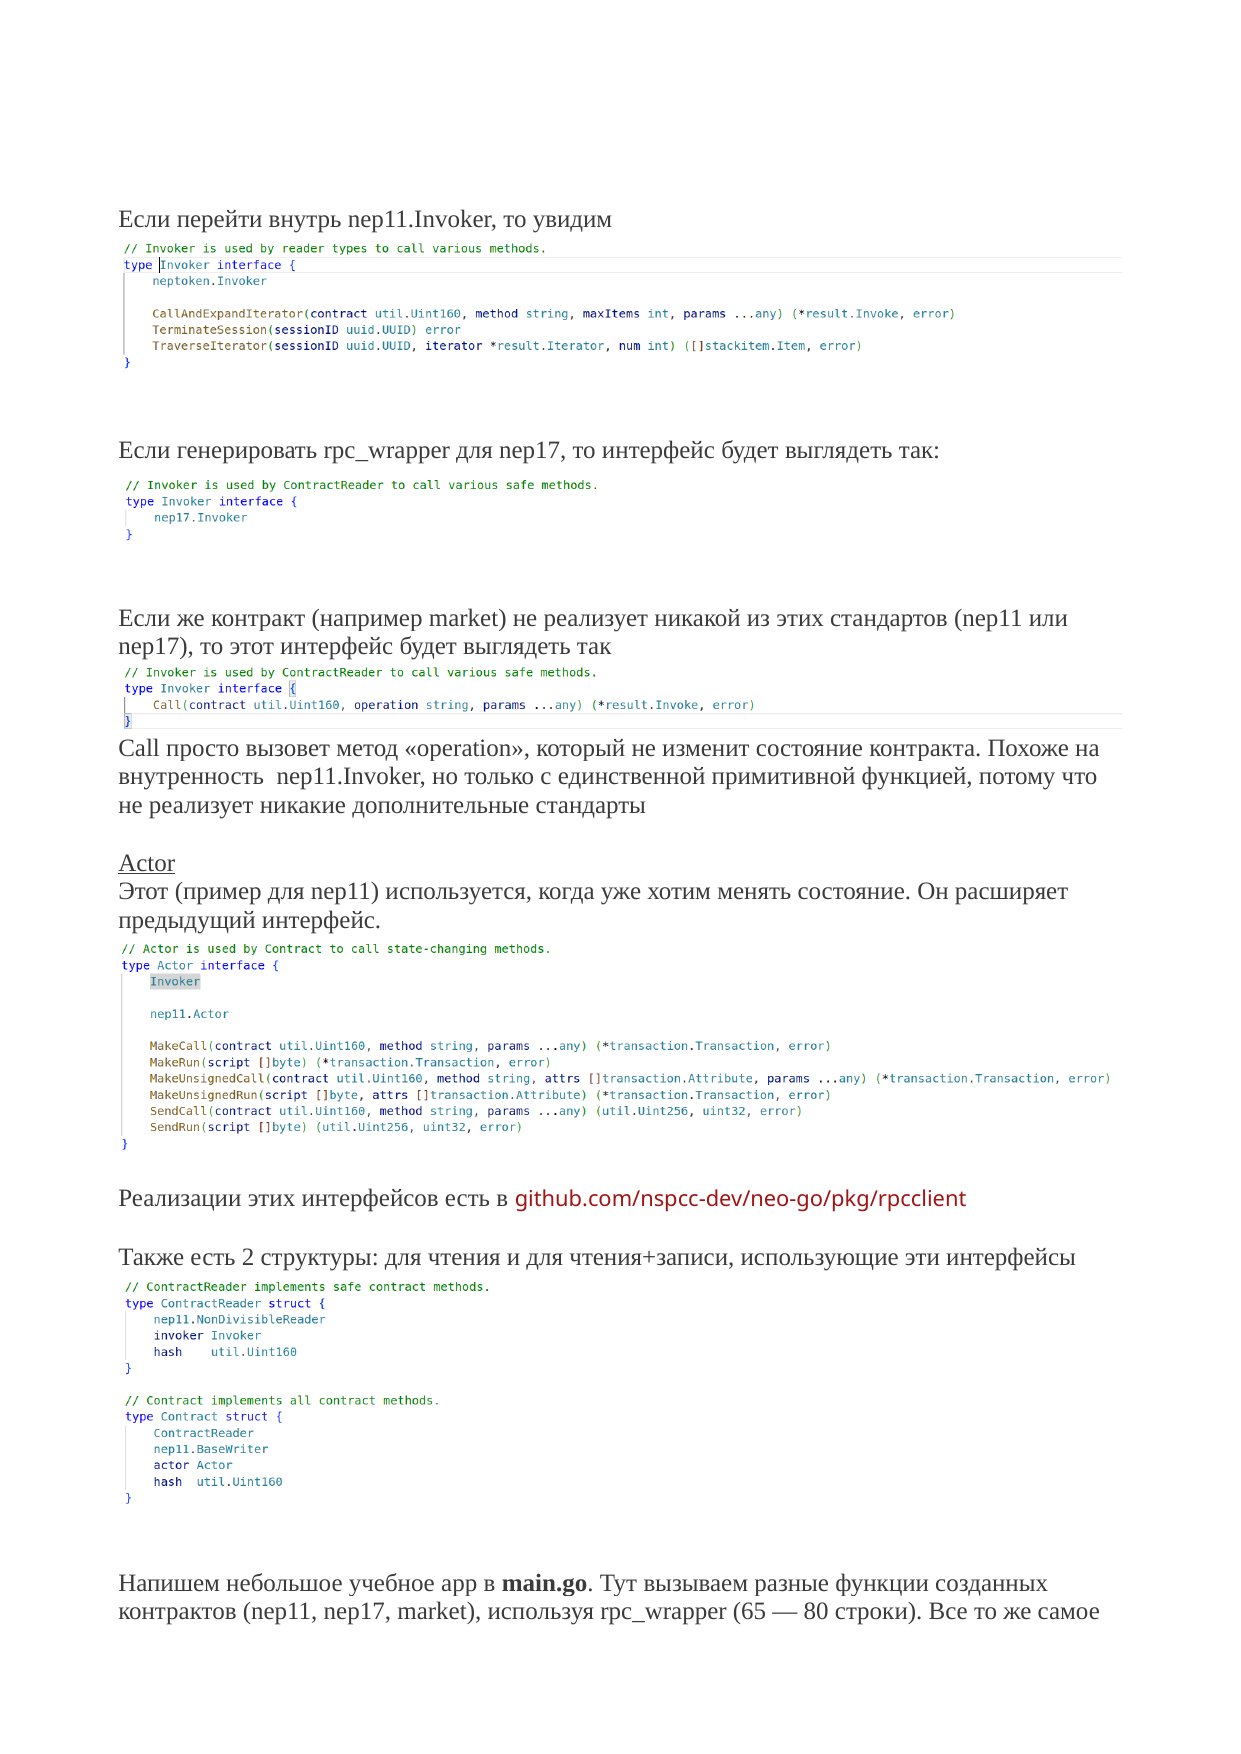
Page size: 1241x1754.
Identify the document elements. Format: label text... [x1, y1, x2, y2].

text Если перейти внутрь nep11.Invoker, то увидим [118, 204, 1122, 233]
picture [118, 233, 1123, 378]
text Реализации этих интерфейсов есть в github.com/nspcc-dev/neo-go/pkg/rpcclient [118, 1183, 1122, 1213]
text Если же контракт (например market) не реализует никакой из этих стандартов (nep11 или nep17), то этот интерфейс будет выглядеть так [118, 603, 1122, 660]
text Также есть 2 структуры: для чтения и для чтения+записи, использующие эти интерфейсы [118, 1242, 1122, 1271]
text Если генерировать rpc_wrapper для nep17, то интерфейс будет выглядеть так: [118, 435, 1122, 463]
picture [118, 943, 1123, 1155]
picture [118, 472, 1123, 546]
text Напишем небольшое учебное app в main.go. Тут вызываем разные функции созданных контрактов (nep11, nep17, market), иcпользуя rpc_wrapper (65 — 80 строки). Все то же самое [118, 1568, 1122, 1625]
picture [118, 660, 1123, 733]
text Actor [118, 848, 1122, 876]
text Call просто вызовет метод «operation», который не изменит состояние контракта. Похоже на внутренность nep11.Invoker, но только с единственной примитивной функцией, потому что не реализует никакие дополнительные стандарты [118, 733, 1122, 819]
picture [118, 1275, 1123, 1511]
text Этот (пример для nep11) используется, когда уже хотим менять состояние. Он расширяет предыдущий интерфейс. [118, 876, 1122, 934]
